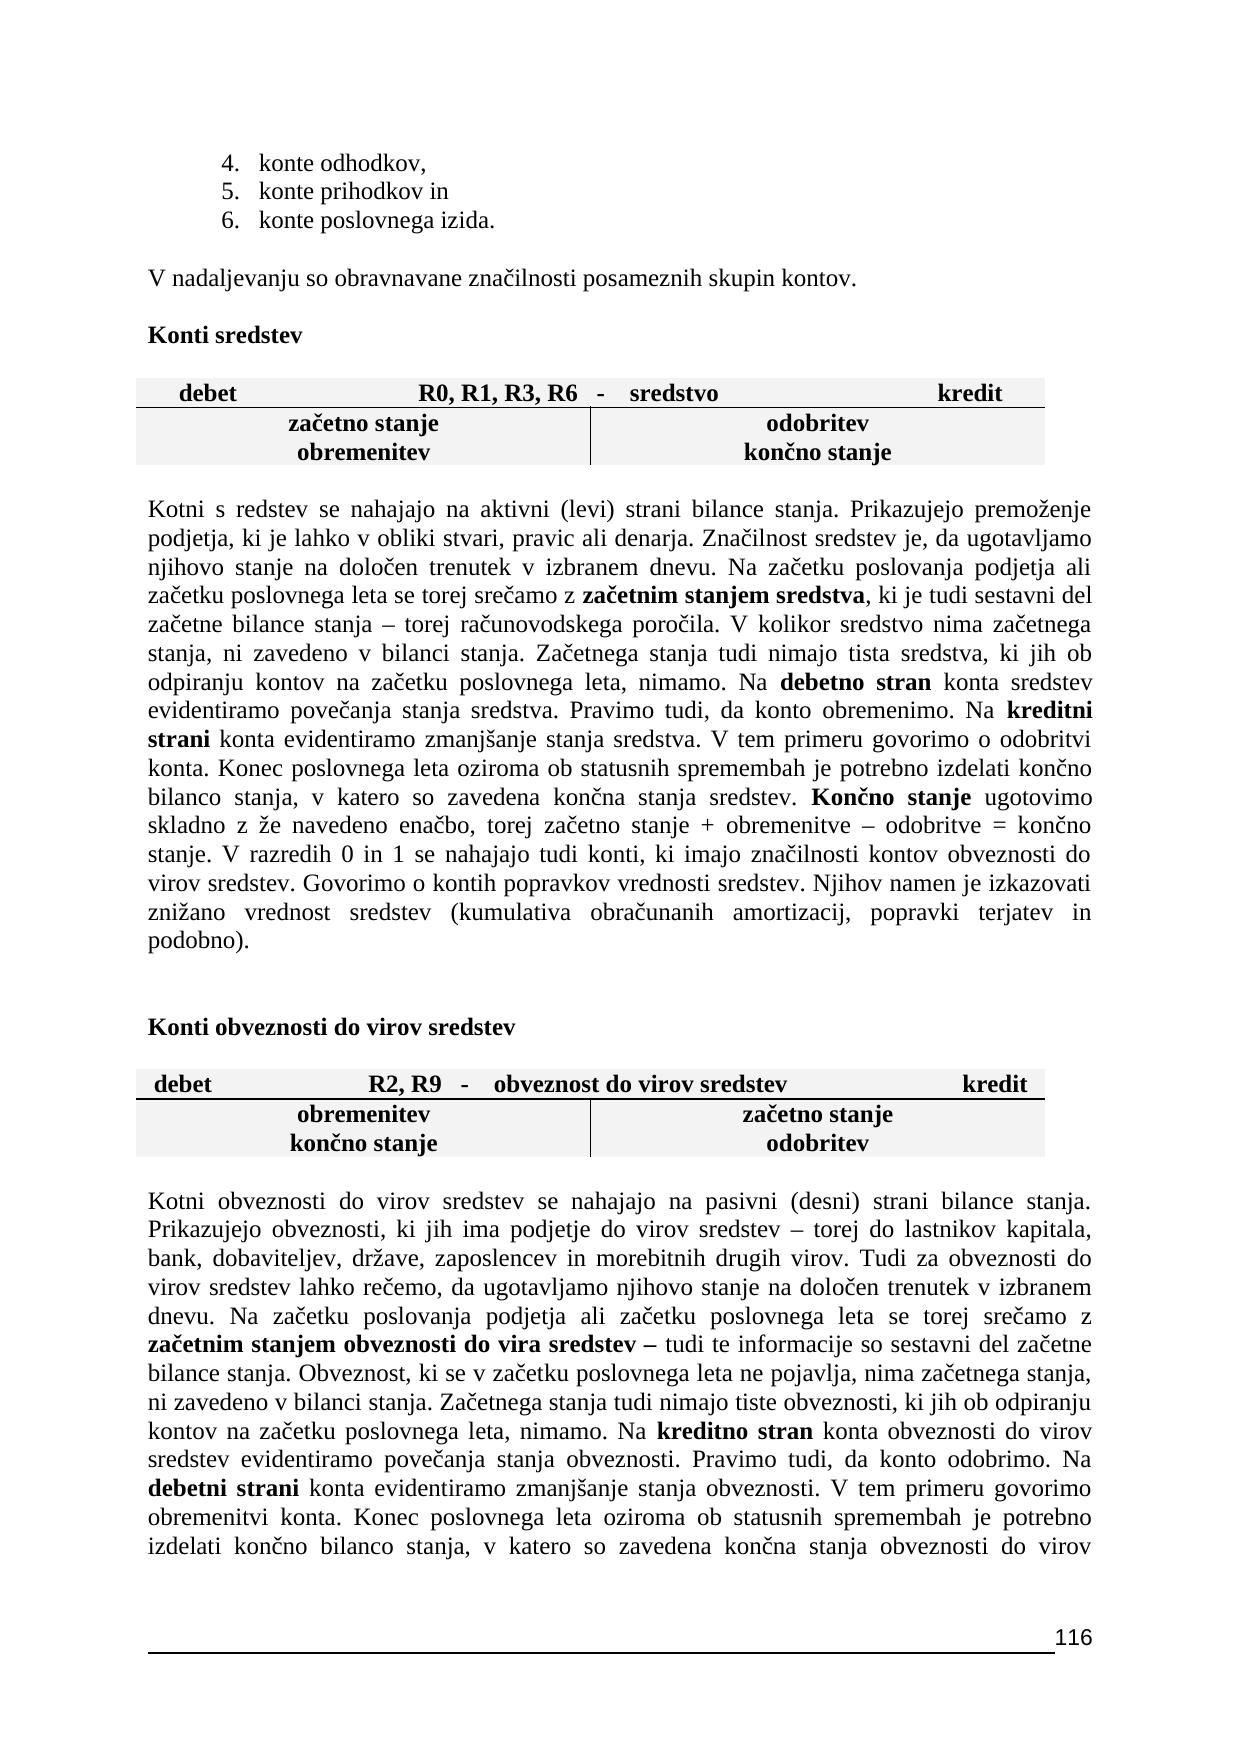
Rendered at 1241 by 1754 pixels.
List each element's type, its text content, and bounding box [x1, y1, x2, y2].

table_cell začetno stanje [136, 408, 590, 437]
list konte odhodkov, [221, 148, 1093, 176]
table_cell začetno stanje [591, 1100, 1045, 1128]
text Konti sredstev [148, 320, 1093, 349]
table_header debet R2, R9 - obveznost do virov sredstev kredit [136, 1069, 1045, 1098]
text Konti obveznosti do virov sredstev [148, 1012, 1093, 1040]
list konte poslovnega izida. [221, 205, 1093, 234]
table_cell obremenitev [136, 437, 590, 465]
table_cell končno stanje [591, 437, 1045, 465]
table_cell končno stanje [136, 1128, 590, 1157]
list konte prihodkov in [221, 176, 1093, 205]
text Kotni obveznosti do virov sredstev se nahajajo na pasivni (desni) strani bilance stanja. Prikazujejo obveznosti, ki jih ima podjetje do virov sredstev – torej do lastnikov kapitala, bank, dobaviteljev, države, zaposlencev in morebitnih drugih virov. Tudi za obveznosti do virov sredstev lahko rečemo, da ugotavljamo njihovo stanje na določen trenutek v izbranem dnevu. Na začetku poslovanja podjetja ali začetku poslovnega leta se torej srečamo z začetnim stanjem obveznosti do vira sredstev – tudi te informacije so sestavni del začetne bilance stanja. Obveznost, ki se v začetku poslovnega leta ne pojavlja, nima začetnega stanja, ni zavedeno v bilanci stanja. Začetnega stanja tudi nimajo tiste obveznosti, ki jih ob odpiranju kontov na začetku poslovnega leta, nimamo. Na kreditno stran konta obveznosti do virov sredstev evidentiramo povečanja stanja obveznosti. Pravimo tudi, da konto odobrimo. Na debetni strani konta evidentiramo zmanjšanje stanja obveznosti. V tem primeru govorimo obremenitvi konta. Konec poslovnega leta oziroma ob statusnih spremembah je potrebno izdelati končno bilanco stanja, v katero so zavedena končna stanja obveznosti do virov [148, 1186, 1093, 1559]
table_cell odobritev [591, 408, 1045, 437]
text V nadaljevanju so obravnavane značilnosti posameznih skupin kontov. [148, 263, 1093, 291]
table_header debet R0, R1, R3, R6 - sredstvo kredit [136, 378, 1045, 406]
table_cell obremenitev [136, 1100, 590, 1128]
text Kotni s redstev se nahajajo na aktivni (levi) strani bilance stanja. Prikazujejo premoženje podjetja, ki je lahko v obliki stvari, pravic ali denarja. Značilnost sredstev je, da ugotavljamo njihovo stanje na določen trenutek v izbranem dnevu. Na začetku poslovanja podjetja ali začetku poslovnega leta se torej srečamo z začetnim stanjem sredstva, ki je tudi sestavni del začetne bilance stanja – torej računovodskega poročila. V kolikor sredstvo nima začetnega stanja, ni zavedeno v bilanci stanja. Začetnega stanja tudi nimajo tista sredstva, ki jih ob odpiranju kontov na začetku poslovnega leta, nimamo. Na debetno stran konta sredstev evidentiramo povečanja stanja sredstva. Pravimo tudi, da konto obremenimo. Na kreditni strani konta evidentiramo zmanjšanje stanja sredstva. V tem primeru govorimo o odobritvi konta. Konec poslovnega leta oziroma ob statusnih spremembah je potrebno izdelati končno bilanco stanja, v katero so zavedena končna stanja sredstev. Končno stanje ugotovimo skladno z že navedeno enačbo, torej začetno stanje + obremenitve – odobritve = končno stanje. V razredih 0 in 1 se nahajajo tudi konti, ki imajo značilnosti kontov obveznosti do virov sredstev. Govorimo o kontih popravkov vrednosti sredstev. Njihov namen je izkazovati znižano vrednost sredstev (kumulativa obračunanih amortizacij, popravki terjatev in podobno). [148, 494, 1093, 954]
table_cell odobritev [591, 1128, 1045, 1157]
